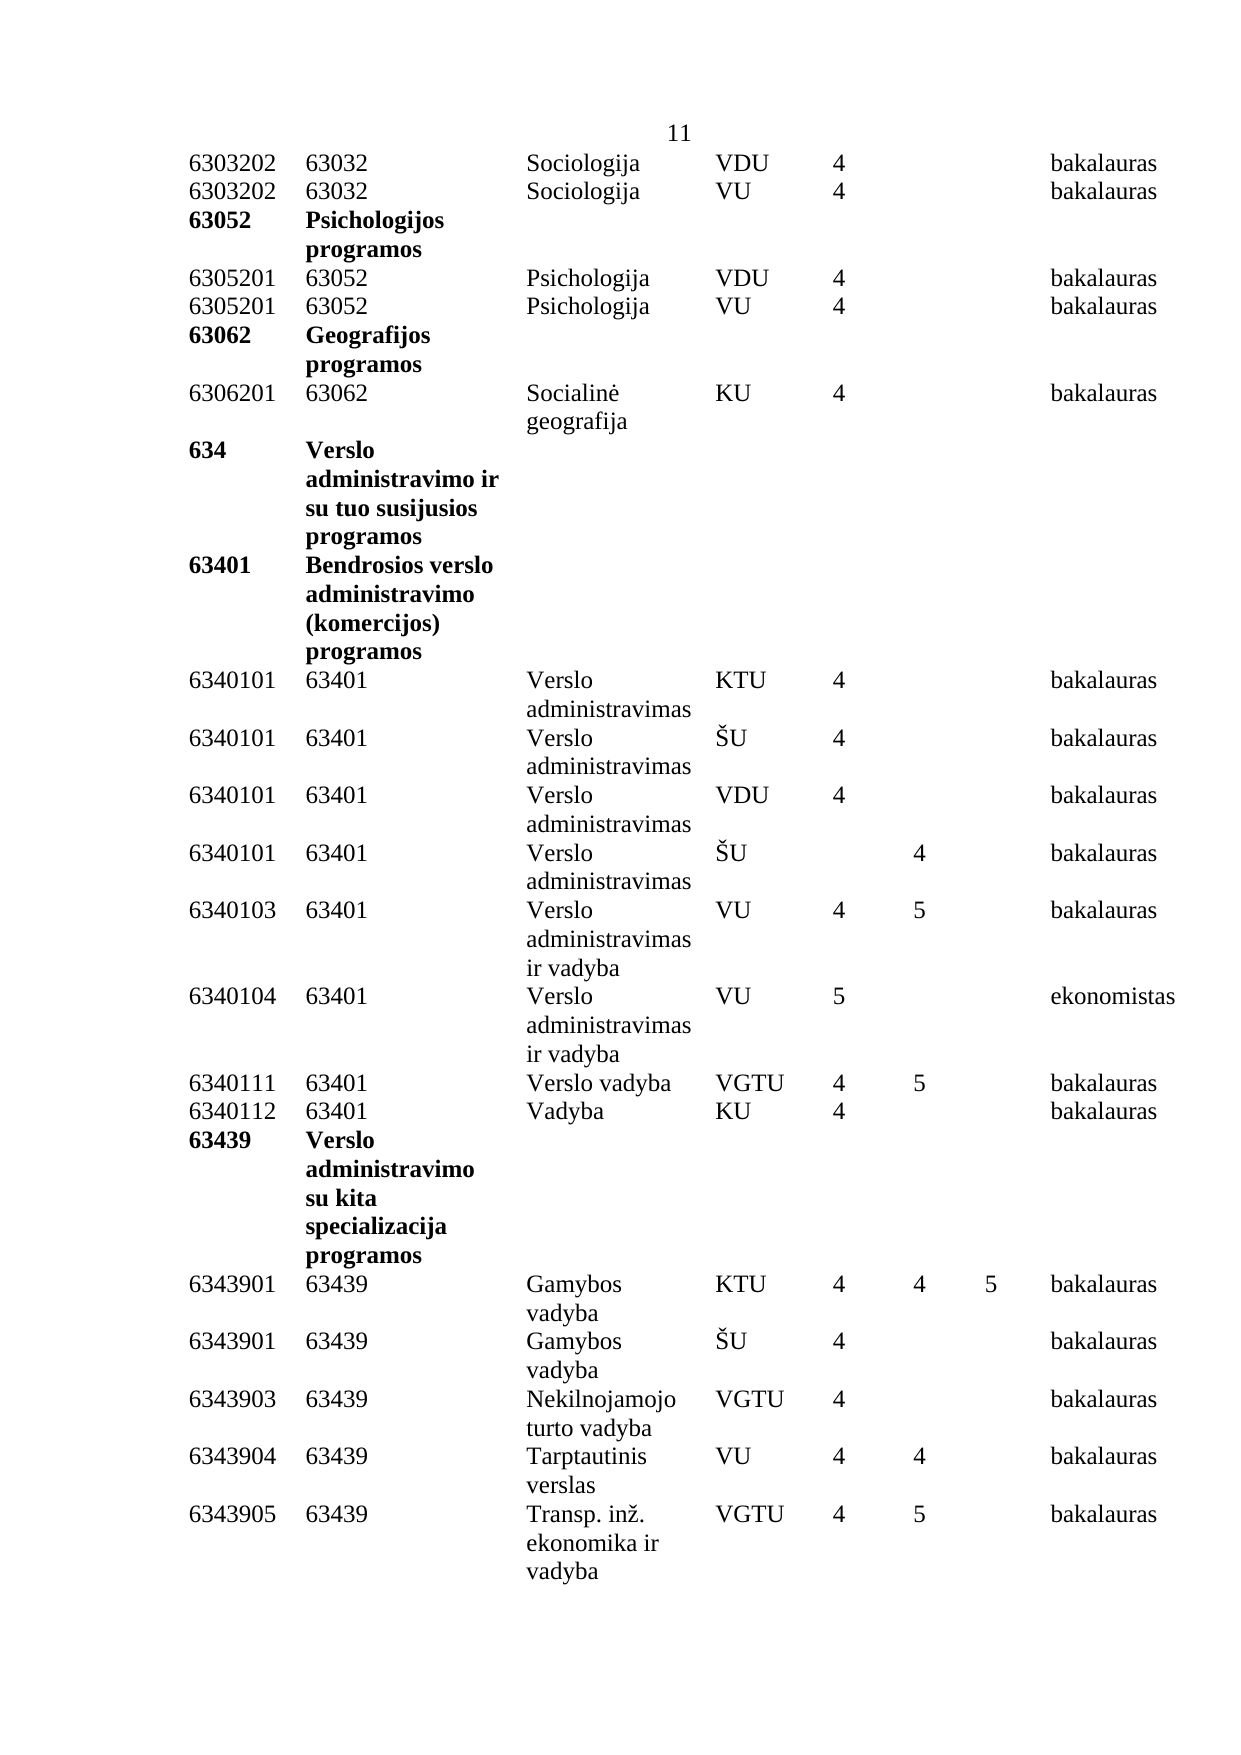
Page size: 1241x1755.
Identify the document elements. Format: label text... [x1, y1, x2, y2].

table_cell [1197, 1326, 1202, 1384]
table_cell Verslo administravimo ir su tuo susijusios programos [294, 435, 515, 550]
table_cell KTU [704, 1269, 821, 1326]
table_cell VDU [704, 780, 821, 838]
table_cell [1197, 550, 1202, 665]
table_cell [1039, 205, 1197, 263]
table_cell bakalauras [1039, 1269, 1197, 1326]
table_cell [515, 205, 704, 263]
table_cell [1197, 176, 1202, 205]
table_cell bakalauras [1039, 1326, 1197, 1384]
table_cell [1202, 1068, 1207, 1096]
table_cell 63439 [294, 1499, 515, 1585]
table_cell [1197, 320, 1202, 378]
table_cell [973, 1068, 1039, 1096]
table_cell [1202, 1269, 1207, 1326]
table_cell KTU [704, 665, 821, 723]
table_cell 4 [902, 1441, 973, 1499]
table_cell [973, 723, 1039, 780]
table_cell [515, 320, 704, 378]
table_cell [1039, 550, 1197, 665]
table_cell [821, 838, 902, 895]
table_cell [973, 205, 1039, 263]
table_cell bakalauras [1039, 665, 1197, 723]
table_cell [902, 550, 973, 665]
table_cell [1202, 378, 1207, 435]
table_cell [973, 1125, 1039, 1269]
table_cell 6343901 [177, 1269, 294, 1326]
table_cell bakalauras [1039, 263, 1197, 291]
table_cell bakalauras [1039, 780, 1197, 838]
table_cell [973, 291, 1039, 320]
table_cell [1202, 1384, 1207, 1441]
table_cell 634 [177, 435, 294, 550]
table_cell [1197, 1068, 1202, 1096]
table_cell 63052 [294, 263, 515, 291]
table_cell [821, 550, 902, 665]
table_cell bakalauras [1039, 1068, 1197, 1096]
table_cell [1202, 1499, 1207, 1585]
table_cell 6340111 [177, 1068, 294, 1096]
table_cell 6340104 [177, 981, 294, 1068]
table_cell [973, 148, 1039, 176]
table_cell 6340101 [177, 665, 294, 723]
table_cell 5 [902, 1068, 973, 1096]
table_cell [1039, 320, 1197, 378]
table_cell [821, 435, 902, 550]
table_cell 4 [821, 895, 902, 981]
table_cell [902, 378, 973, 435]
table_cell 63401 [294, 665, 515, 723]
table_cell 4 [821, 665, 902, 723]
table_cell [1202, 550, 1207, 665]
table_cell [1202, 1326, 1207, 1384]
table_cell [704, 435, 821, 550]
table_cell VU [704, 1441, 821, 1499]
table_cell [973, 1384, 1039, 1441]
table_cell Psichologija [515, 263, 704, 291]
table_cell [1197, 205, 1202, 263]
table_cell VGTU [704, 1384, 821, 1441]
table_cell [1202, 1125, 1207, 1269]
table_cell [973, 1441, 1039, 1499]
table_cell [1197, 981, 1202, 1068]
table_cell Gamybos vadyba [515, 1269, 704, 1326]
table_cell Verslo administravimas [515, 838, 704, 895]
table_cell [1202, 665, 1207, 723]
table_cell [973, 320, 1039, 378]
table_cell [973, 378, 1039, 435]
table_cell [1202, 263, 1207, 291]
table_cell Geografijos programos [294, 320, 515, 378]
table_cell 63401 [294, 981, 515, 1068]
table_cell ŠU [704, 723, 821, 780]
table_cell 63062 [294, 378, 515, 435]
table_cell [704, 205, 821, 263]
table_cell 63401 [294, 838, 515, 895]
table_cell [821, 1125, 902, 1269]
table_cell 63401 [177, 550, 294, 665]
table_cell 63401 [294, 1068, 515, 1096]
table_cell Verslo administravimas [515, 723, 704, 780]
table_cell [973, 550, 1039, 665]
table_cell VU [704, 291, 821, 320]
table_cell [1197, 378, 1202, 435]
table_cell [704, 550, 821, 665]
table_cell 4 [821, 263, 902, 291]
table_cell Vadyba [515, 1096, 704, 1125]
table_cell Bendrosios verslo administravimo (komercijos) programos [294, 550, 515, 665]
table_cell 6305201 [177, 291, 294, 320]
table_cell 5 [902, 895, 973, 981]
table_cell VDU [704, 263, 821, 291]
table_cell 63401 [294, 1096, 515, 1125]
table_cell Verslo administravimas [515, 780, 704, 838]
table_cell [704, 1125, 821, 1269]
table_cell [1202, 981, 1207, 1068]
table_cell Verslo administravimo su kita specializacija programos [294, 1125, 515, 1269]
table_cell 5 [902, 1499, 973, 1585]
table_cell [1202, 723, 1207, 780]
table_cell ekonomistas [1039, 981, 1197, 1068]
table_cell 63401 [294, 780, 515, 838]
table_cell [1039, 1125, 1197, 1269]
table_cell 6340112 [177, 1096, 294, 1125]
table_cell VGTU [704, 1068, 821, 1096]
table_cell [902, 263, 973, 291]
table_cell [902, 1125, 973, 1269]
table_cell 4 [902, 838, 973, 895]
table_cell 4 [821, 723, 902, 780]
table_cell 63439 [177, 1125, 294, 1269]
table_cell [1197, 665, 1202, 723]
table_cell [902, 1384, 973, 1441]
table_cell [1197, 723, 1202, 780]
table_cell [973, 263, 1039, 291]
table_cell 6340103 [177, 895, 294, 981]
table_cell [1197, 780, 1202, 838]
table_cell VU [704, 176, 821, 205]
table_cell VU [704, 895, 821, 981]
table_cell [1202, 320, 1207, 378]
table_cell 6306201 [177, 378, 294, 435]
table_cell [973, 895, 1039, 981]
table_cell 4 [821, 780, 902, 838]
table_cell 5 [973, 1269, 1039, 1326]
table_cell [1039, 435, 1197, 550]
table_cell Gamybos vadyba [515, 1326, 704, 1384]
table_cell [902, 981, 973, 1068]
table_cell [1202, 1096, 1207, 1125]
table_cell [902, 1096, 973, 1125]
table_cell Sociologija [515, 148, 704, 176]
table_cell 4 [821, 291, 902, 320]
table_cell ŠU [704, 1326, 821, 1384]
table_cell bakalauras [1039, 378, 1197, 435]
table_cell [1202, 291, 1207, 320]
table_cell [1197, 435, 1202, 550]
table_cell [902, 320, 973, 378]
table_cell [1197, 1269, 1202, 1326]
table_cell [1197, 895, 1202, 981]
table_cell 5 [821, 981, 902, 1068]
table_cell [1197, 1096, 1202, 1125]
table_cell [902, 205, 973, 263]
table_cell Nekilnojamojo turto vadyba [515, 1384, 704, 1441]
table_cell bakalauras [1039, 1384, 1197, 1441]
table_cell bakalauras [1039, 895, 1197, 981]
table_cell bakalauras [1039, 148, 1197, 176]
table_cell [973, 838, 1039, 895]
table_cell 6303202 [177, 148, 294, 176]
table_cell [902, 665, 973, 723]
table_cell Verslo vadyba [515, 1068, 704, 1096]
table_cell 63062 [177, 320, 294, 378]
table_cell Psichologija [515, 291, 704, 320]
table_cell Socialinė geografija [515, 378, 704, 435]
table_cell Verslo administravimas ir vadyba [515, 981, 704, 1068]
table_cell 6340101 [177, 780, 294, 838]
table_cell [1197, 263, 1202, 291]
table_cell 4 [902, 1269, 973, 1326]
table_cell VDU [704, 148, 821, 176]
table_cell [973, 1096, 1039, 1125]
table_cell 63052 [294, 291, 515, 320]
table_cell [1197, 148, 1202, 176]
table_cell 6343904 [177, 1441, 294, 1499]
table_cell 6340101 [177, 838, 294, 895]
table_cell [973, 435, 1039, 550]
table_cell 4 [821, 1499, 902, 1585]
table_cell [1202, 1441, 1207, 1499]
table_cell 6343903 [177, 1384, 294, 1441]
table_cell [515, 550, 704, 665]
table_cell [821, 320, 902, 378]
table_cell [902, 780, 973, 838]
table_cell bakalauras [1039, 723, 1197, 780]
table_cell 4 [821, 1326, 902, 1384]
table_cell [902, 291, 973, 320]
table_cell [973, 780, 1039, 838]
table_cell 63052 [177, 205, 294, 263]
table_cell KU [704, 1096, 821, 1125]
table_cell [1202, 435, 1207, 550]
table_cell bakalauras [1039, 1499, 1197, 1585]
table_cell [902, 723, 973, 780]
table_cell [973, 665, 1039, 723]
table_cell [902, 148, 973, 176]
table_cell 63401 [294, 895, 515, 981]
table_cell 6340101 [177, 723, 294, 780]
table_cell [1202, 176, 1207, 205]
table_cell [1197, 291, 1202, 320]
table_cell [1202, 780, 1207, 838]
table_cell [1197, 1441, 1202, 1499]
table_cell bakalauras [1039, 176, 1197, 205]
table_cell [515, 435, 704, 550]
table_cell 63439 [294, 1269, 515, 1326]
table_cell [902, 176, 973, 205]
table_cell Transp. inž. ekonomika ir vadyba [515, 1499, 704, 1585]
table_cell [1197, 1125, 1202, 1269]
table_cell 4 [821, 148, 902, 176]
table_cell [973, 1499, 1039, 1585]
table_cell VU [704, 981, 821, 1068]
table_cell bakalauras [1039, 838, 1197, 895]
table_cell [1197, 838, 1202, 895]
table_cell Verslo administravimas [515, 665, 704, 723]
table_cell bakalauras [1039, 1096, 1197, 1125]
table_cell [1197, 1499, 1202, 1585]
table_cell Sociologija [515, 176, 704, 205]
table_cell 4 [821, 1441, 902, 1499]
table_cell 4 [821, 1269, 902, 1326]
table_cell 4 [821, 176, 902, 205]
table_cell 6305201 [177, 263, 294, 291]
table_cell Tarptautinis verslas [515, 1441, 704, 1499]
table_cell [1202, 838, 1207, 895]
table_cell 4 [821, 378, 902, 435]
table_cell [973, 176, 1039, 205]
table_cell 6343901 [177, 1326, 294, 1384]
table_cell 4 [821, 1068, 902, 1096]
table_cell 63439 [294, 1441, 515, 1499]
table_cell 63032 [294, 176, 515, 205]
table_cell 63401 [294, 723, 515, 780]
table_cell 6343905 [177, 1499, 294, 1585]
table_cell KU [704, 378, 821, 435]
table_cell [1202, 895, 1207, 981]
table_cell bakalauras [1039, 1441, 1197, 1499]
table_cell [821, 205, 902, 263]
table_cell 63439 [294, 1326, 515, 1384]
table_cell [902, 1326, 973, 1384]
table_cell [1197, 1384, 1202, 1441]
table_cell [1202, 205, 1207, 263]
table_cell [973, 981, 1039, 1068]
table_cell [902, 435, 973, 550]
table_cell [1202, 148, 1207, 176]
table_cell Verslo administravimas ir vadyba [515, 895, 704, 981]
table_cell Psichologijos programos [294, 205, 515, 263]
table_cell VGTU [704, 1499, 821, 1585]
table_cell 63032 [294, 148, 515, 176]
table_cell [973, 1326, 1039, 1384]
table_cell ŠU [704, 838, 821, 895]
table_cell 63439 [294, 1384, 515, 1441]
table_cell [515, 1125, 704, 1269]
table_cell [704, 320, 821, 378]
table_cell bakalauras [1039, 291, 1197, 320]
table_cell 4 [821, 1384, 902, 1441]
table_cell 6303202 [177, 176, 294, 205]
table_cell 4 [821, 1096, 902, 1125]
